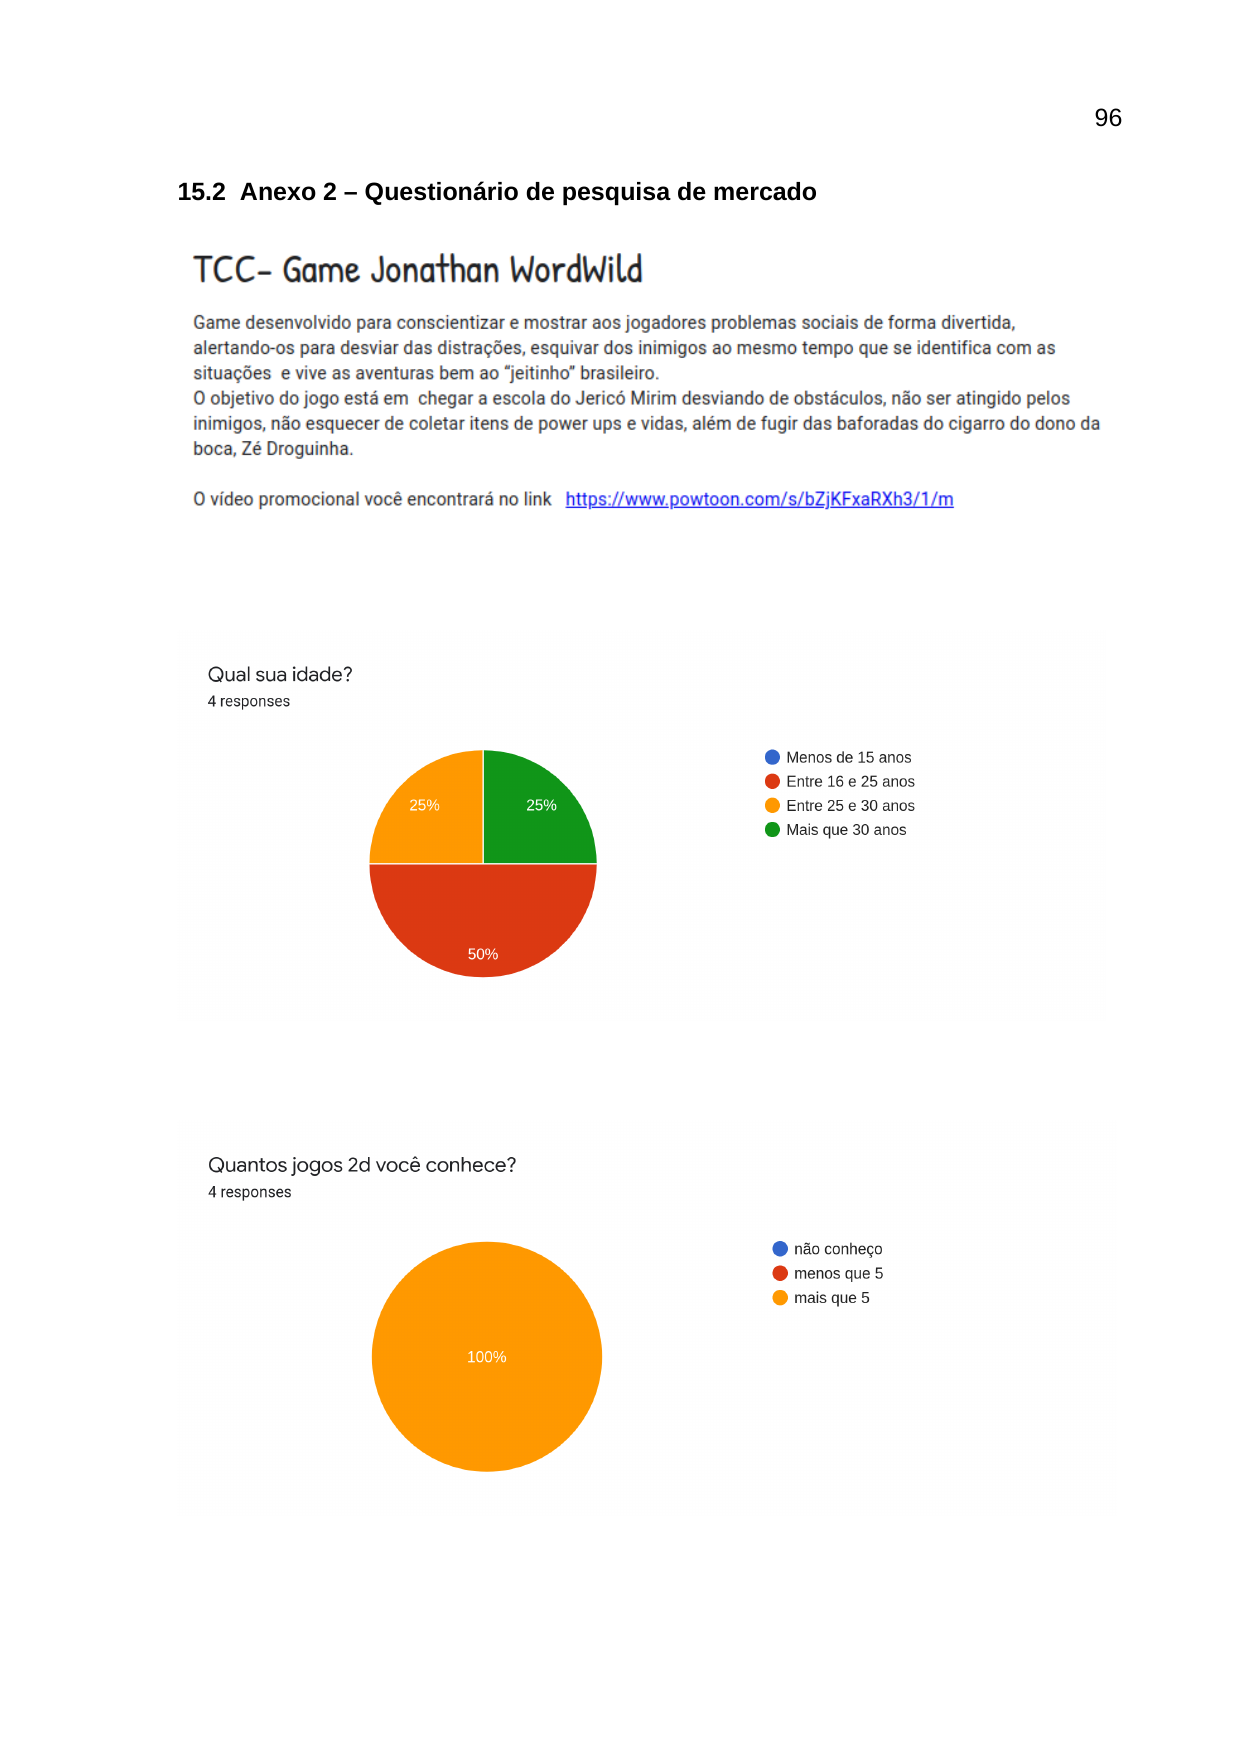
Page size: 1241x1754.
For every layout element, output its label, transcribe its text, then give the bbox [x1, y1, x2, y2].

picture [177, 242, 1123, 527]
picture [177, 1120, 1118, 1516]
subtitle 15.2 Anexo 2 – Questionário de pesquisa de mercado [177, 177, 1122, 206]
picture [177, 630, 1106, 1021]
